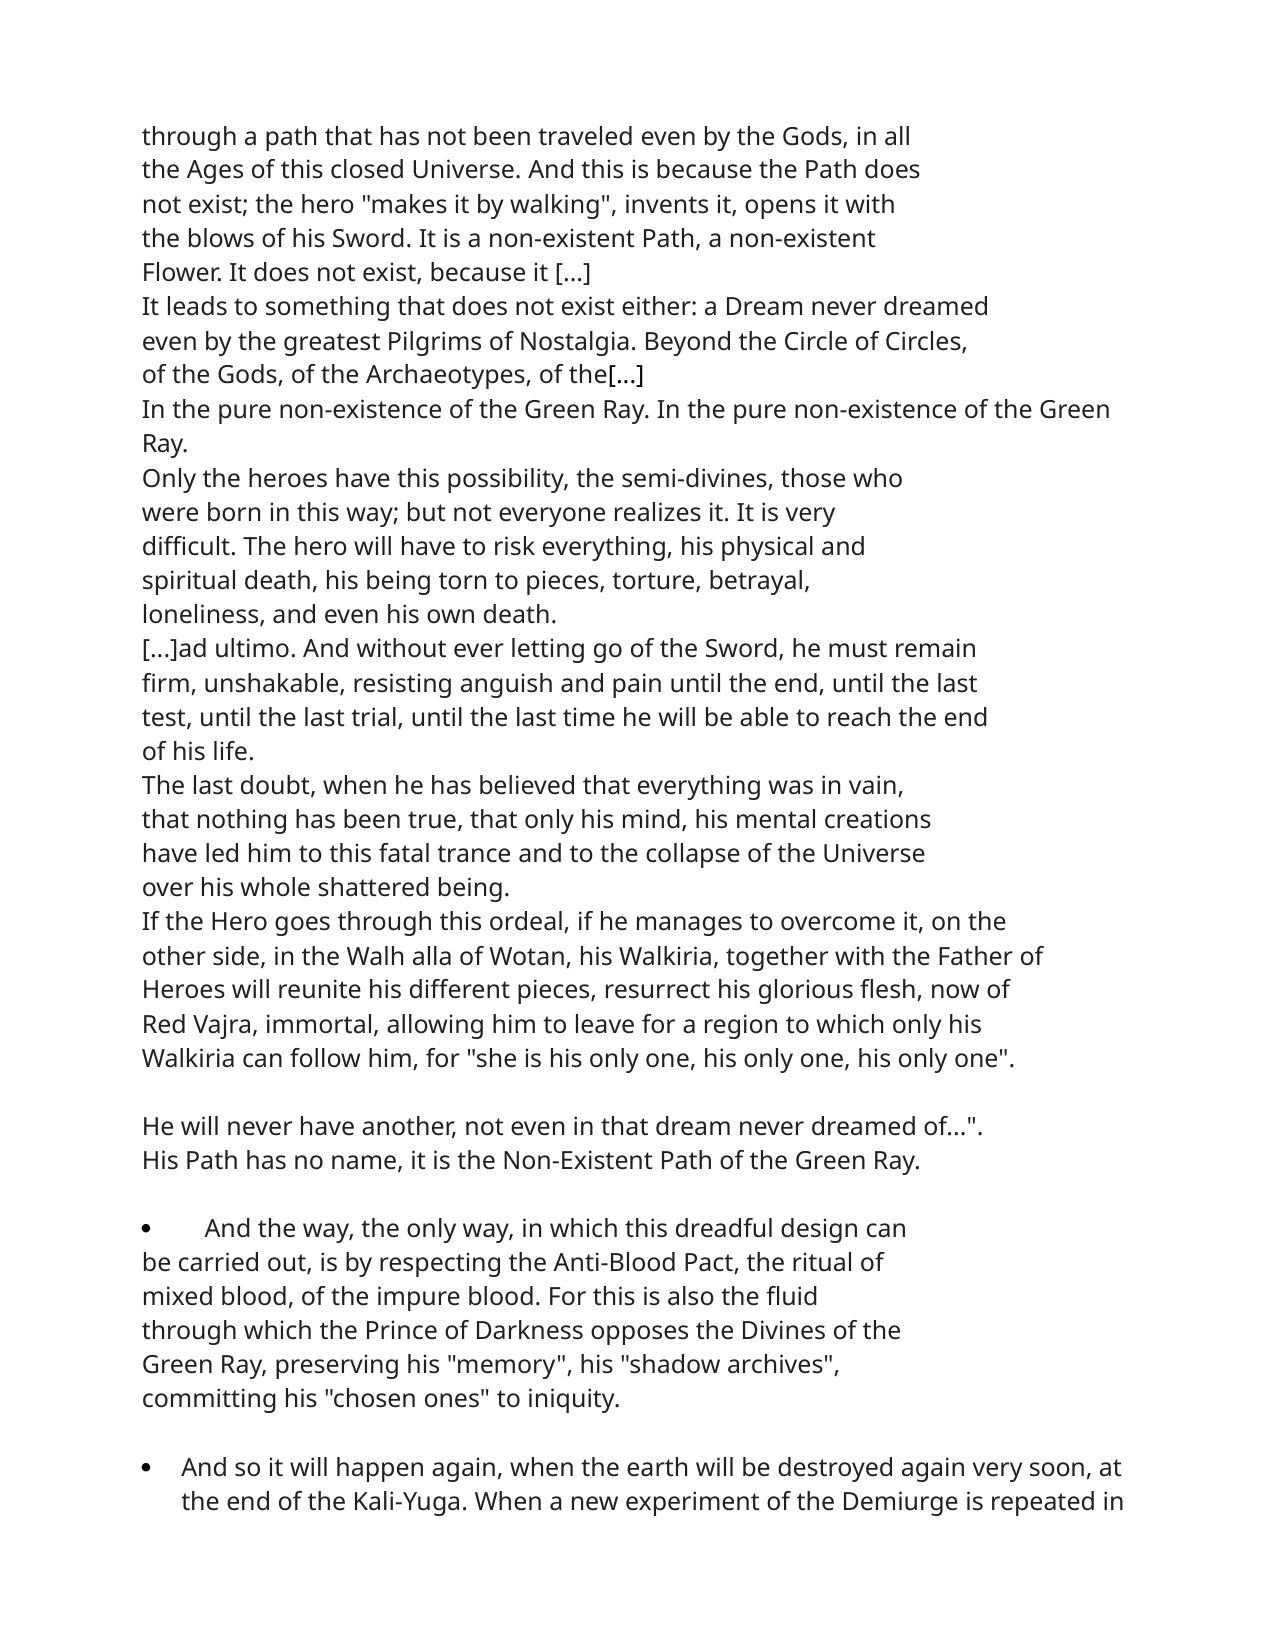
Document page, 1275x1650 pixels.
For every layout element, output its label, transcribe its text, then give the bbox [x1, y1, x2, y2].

text Only the heroes have this possibility, the semi-divines, those who were born in this way; but not everyone realizes it. It is very difficult. The hero will have to risk everything, his physical and spiritual death, his being torn to pieces, torture, betrayal, loneliness, and even his own death. [142, 460, 924, 631]
text It leads to something that does not exist either: a Dream never dreamed even by the greatest Pilgrims of Nostalgia. Beyond the Circle of Circles, of the Gods, of the Archaeotypes, of the[...] [142, 289, 992, 391]
text In the pure non-existence of the Green Ray. In the pure non-existence of the Green Ray. [142, 391, 1157, 459]
list And the way, the only way, in which this dreadful design can be carried out, is by respecting the Anti-Blood Pact, the ritual of mixed blood, of the impure blood. For this is also the fluid through which the Prince of Darkness opposes the Divines of the Green Ray, preserving his "memory", his "shadow archives", committing his "chosen ones" to iniquity. [142, 1211, 908, 1415]
text The last doubt, when he has believed that everything was in vain, that nothing has been true, that only his mind, his mental creations have led him to this fatal trance and to the collapse of the Universe over his whole shattered being. [142, 768, 954, 904]
text He will never have another, not even in that dream never dreamed of...". His Path has no name, it is the Non-Existent Path of the Green Ray. [142, 1108, 992, 1177]
list And so it will happen again, when the earth will be destroyed again very soon, at the end of the Kali-Yuga. When a new experiment of the Demiurge is repeated in [142, 1449, 1157, 1517]
list through a path that has not been traveled even by the Gods, in all the Ages of this closed Universe. And this is because the Path does not exist; the hero "makes it by walking", invents it, opens it with the blows of his Sword. It is a non-existent Path, a non-existent Flower. It does not exist, because it [...] [141, 118, 929, 288]
text [...]ad ultimo. And without ever letting go of the Sword, he must remain firm, unshakable, resisting anguish and pain until the end, until the last test, until the last trial, until the last time he will be able to reach the end of his life. [142, 631, 1004, 767]
text If the Hero goes through this ordeal, if he manages to overcome it, on the other side, in the Walh alla of Wotan, his Walkiria, together with the Father of Heroes will reunite his different pieces, resurrect his glorious flesh, now of Red Vajra, immortal, allowing him to leave for a region to which only his Walkiria can follow him, for "she is his only one, his only one, his only one". [142, 904, 1044, 1074]
